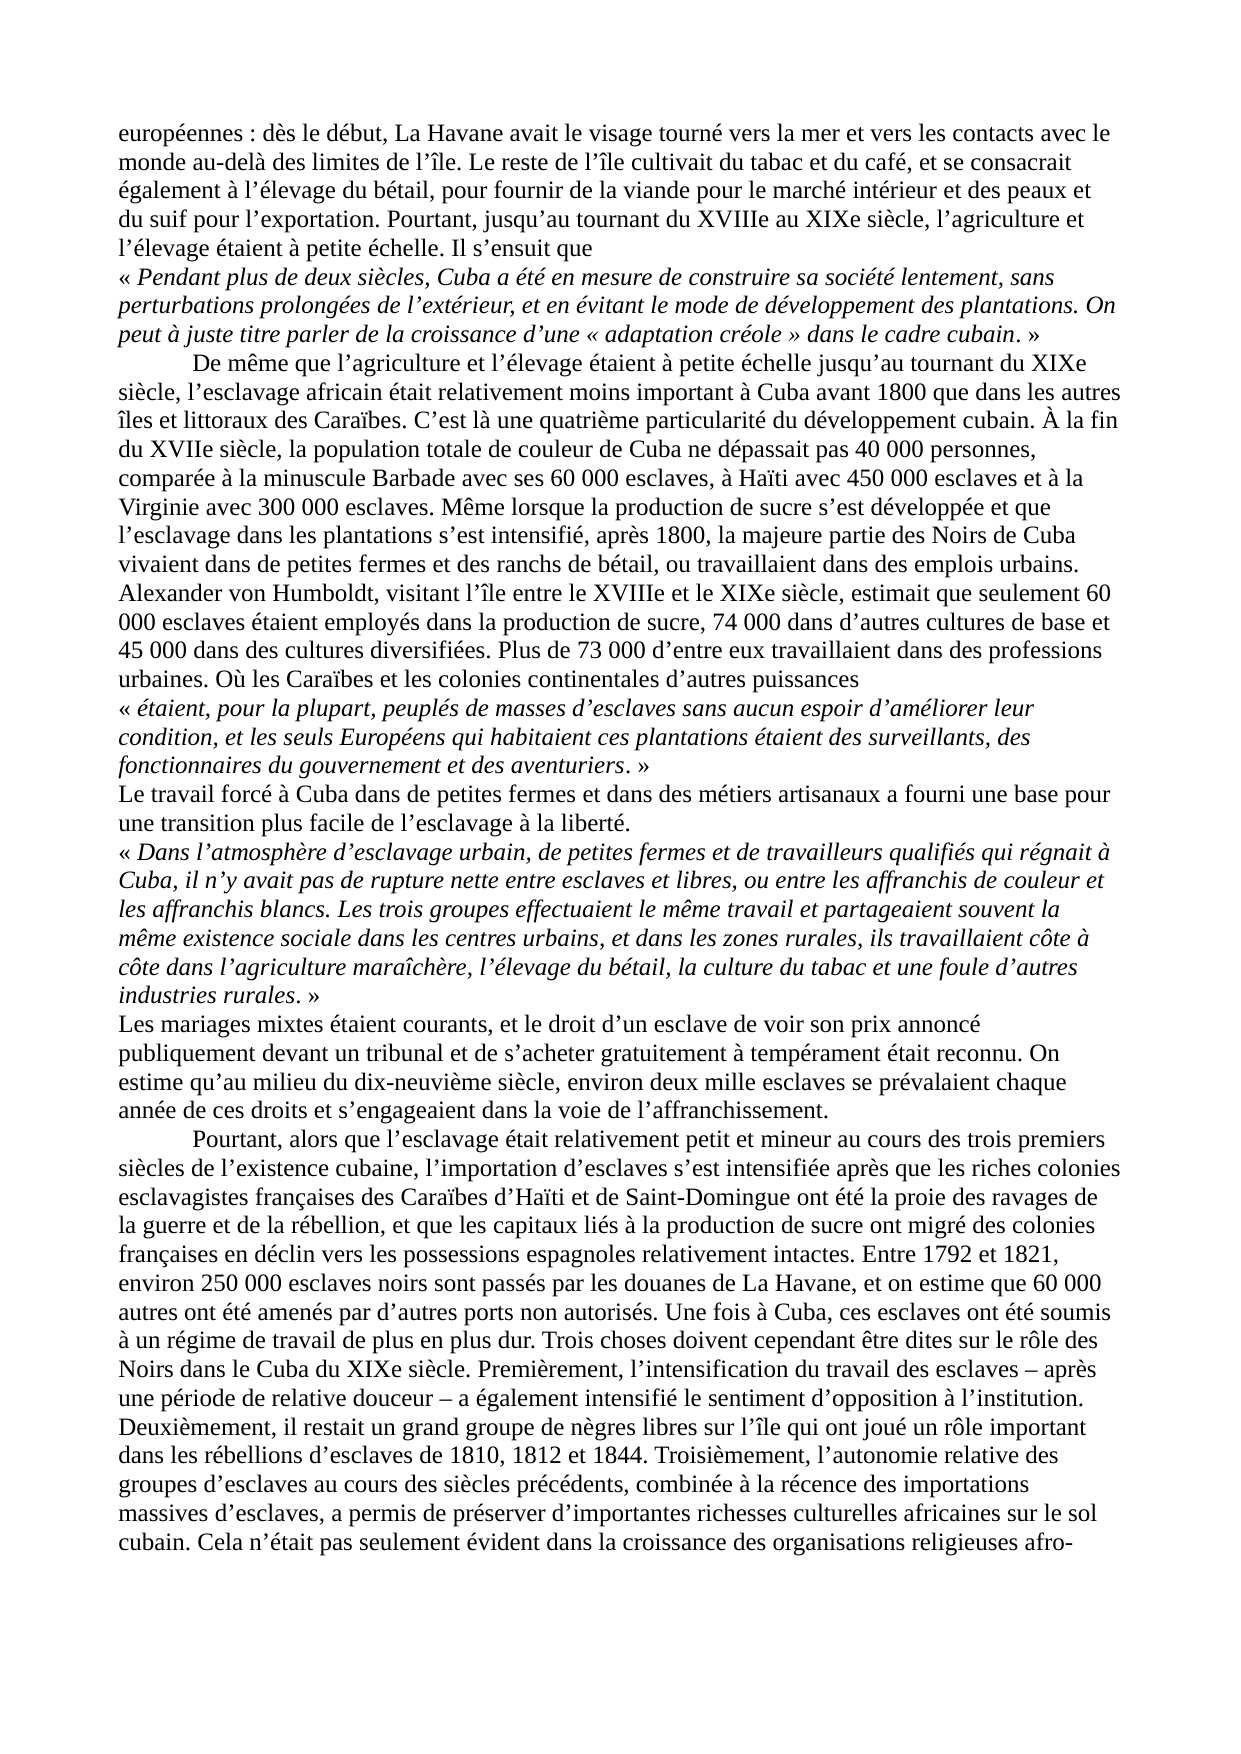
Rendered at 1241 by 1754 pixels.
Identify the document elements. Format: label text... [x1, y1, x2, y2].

text Pourtant, alors que l’esclavage était relativement petit et mineur au cours des trois premiers siècles de l’existence cubaine, l’importation d’esclaves s’est intensifiée après que les riches colonies esclavagistes françaises des Caraïbes d’Haïti et de Saint-Domingue ont été la proie des ravages de la guerre et de la rébellion, et que les capitaux liés à la production de sucre ont migré des colonies françaises en déclin vers les possessions espagnoles relativement intactes. Entre 1792 et 1821, environ 250 000 esclaves noirs sont passés par les douanes de La Havane, et on estime que 60 000 autres ont été amenés par d’autres ports non autorisés. Une fois à Cuba, ces esclaves ont été soumis à un régime de travail de plus en plus dur. Trois choses doivent cependant être dites sur le rôle des Noirs dans le Cuba du XIXe siècle. Premièrement, l’intensification du travail des esclaves – après une période de relative douceur – a également intensifié le sentiment d’opposition à l’institution. Deuxièmement, il restait un grand groupe de nègres libres sur l’île qui ont joué un rôle important dans les rébellions d’esclaves de 1810, 1812 et 1844. Troisièmement, l’autonomie relative des groupes d’esclaves au cours des siècles précédents, combinée à la récence des importations massives d’esclaves, a permis de préserver d’importantes richesses culturelles africaines sur le sol cubain. Cela n’était pas seulement évident dans la croissance des organisations religieuses afro- [118, 1124, 1122, 1556]
text Les mariages mixtes étaient courants, et le droit d’un esclave de voir son prix annoncé publiquement devant un tribunal et de s’acheter gratuitement à tempérament était reconnu. On estime qu’au milieu du dix-neuvième siècle, environ deux mille esclaves se prévalaient chaque année de ces droits et s’engageaient dans la voie de l’affranchissement. [118, 1009, 1122, 1124]
text De même que l’agriculture et l’élevage étaient à petite échelle jusqu’au tournant du XIXe siècle, l’esclavage africain était relativement moins important à Cuba avant 1800 que dans les autres îles et littoraux des Caraïbes. C’est là une quatrième particularité du développement cubain. À la fin du XVIIe siècle, la population totale de couleur de Cuba ne dépassait pas 40 000 personnes, comparée à la minuscule Barbade avec ses 60 000 esclaves, à Haïti avec 450 000 esclaves et à la Virginie avec 300 000 esclaves. Même lorsque la production de sucre s’est développée et que l’esclavage dans les plantations s’est intensifié, après 1800, la majeure partie des Noirs de Cuba vivaient dans de petites fermes et des ranchs de bétail, ou travaillaient dans des emplois urbains. Alexander von Humboldt, visitant l’île entre le XVIIIe et le XIXe siècle, estimait que seulement 60 000 esclaves étaient employés dans la production de sucre, 74 000 dans d’autres cultures de base et 45 000 dans des cultures diversifiées. Plus de 73 000 d’entre eux travaillaient dans des professions urbaines. Où les Caraïbes et les colonies continentales d’autres puissances [118, 348, 1122, 693]
text « étaient, pour la plupart, peuplés de masses d’esclaves sans aucun espoir d’améliorer leur condition, et les seuls Européens qui habitaient ces plantations étaient des surveillants, des fonctionnaires du gouvernement et des aventuriers. » [118, 693, 1122, 779]
text Le travail forcé à Cuba dans de petites fermes et dans des métiers artisanaux a fourni une base pour une transition plus facile de l’esclavage à la liberté. [118, 779, 1122, 837]
text « Dans l’atmosphère d’esclavage urbain, de petites fermes et de travailleurs qualifiés qui régnait à Cuba, il n’y avait pas de rupture nette entre esclaves et libres, ou entre les affranchis de couleur et les affranchis blancs. Les trois groupes effectuaient le même travail et partageaient souvent la même existence sociale dans les centres urbains, et dans les zones rurales, ils travaillaient côte à côte dans l’agriculture maraîchère, l’élevage du bétail, la culture du tabac et une foule d’autres industries rurales. » [118, 837, 1122, 1009]
text « Pendant plus de deux siècles, Cuba a été en mesure de construire sa société lentement, sans perturbations prolongées de l’extérieur, et en évitant le mode de développement des plantations. On peut à juste titre parler de la croissance d’une « adaptation créole » dans le cadre cubain. » [118, 262, 1122, 348]
text européennes : dès le début, La Havane avait le visage tourné vers la mer et vers les contacts avec le monde au-delà des limites de l’île. Le reste de l’île cultivait du tabac et du café, et se consacrait également à l’élevage du bétail, pour fournir de la viande pour le marché intérieur et des peaux et du suif pour l’exportation. Pourtant, jusqu’au tournant du XVIIIe au XIXe siècle, l’agriculture et l’élevage étaient à petite échelle. Il s’ensuit que [118, 118, 1122, 262]
